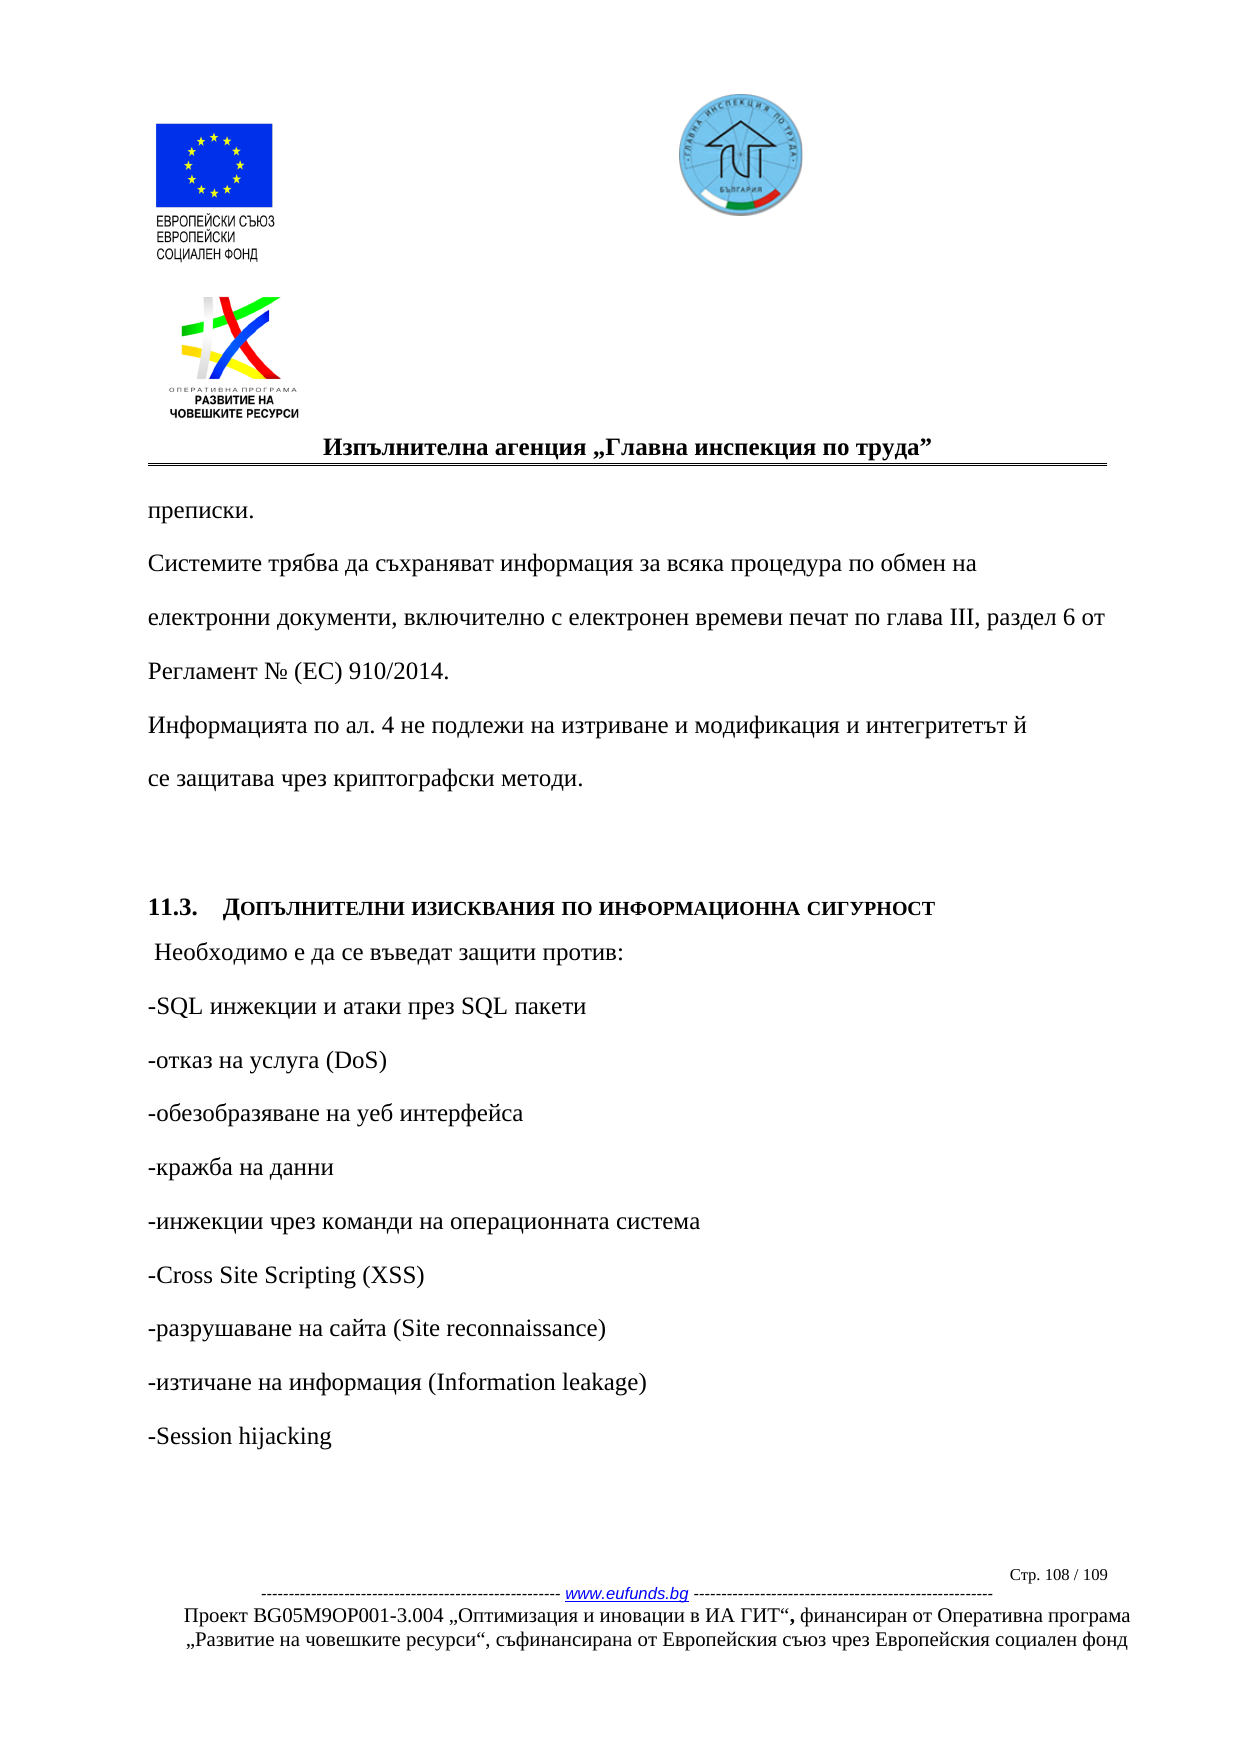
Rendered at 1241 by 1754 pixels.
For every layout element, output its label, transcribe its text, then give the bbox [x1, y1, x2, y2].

text -обезобразяване на уеб интерфейса [148, 1098, 1107, 1127]
text -SQL инжекции и атаки през SQL пакети [148, 991, 1107, 1020]
text -кражба на данни [148, 1152, 1107, 1181]
text -Cross Site Scripting (XSS) [148, 1260, 1107, 1288]
list Допълнителни изисквания по информационна сигурност [148, 892, 1107, 921]
text Необходимо е да се въведат защити против: [148, 937, 1107, 966]
text -отказ на услуга (DoS) [148, 1045, 1107, 1073]
text Системите трябва да съхраняват информация за всяка процедура по обмен на [148, 548, 1107, 577]
text се защитава чрез криптографски методи. [148, 763, 1107, 792]
text -изтичане на информация (Information leakage) [148, 1367, 1107, 1396]
text Регламент № (ЕС) 910/2014. [148, 656, 1107, 685]
text -разрушаване на сайта (Site reconnaissance) [148, 1313, 1107, 1342]
text електронни документи, включително с електронен времеви печат по глава III, раздел 6 от [148, 602, 1107, 631]
text -инжекции чрез команди на операционната система [148, 1206, 1107, 1235]
text -Session hijacking [148, 1421, 1107, 1450]
text преписки. [148, 495, 1107, 523]
text Информацията по ал. 4 не подлежи на изтриване и модификация и интегритетът й [148, 710, 1107, 738]
